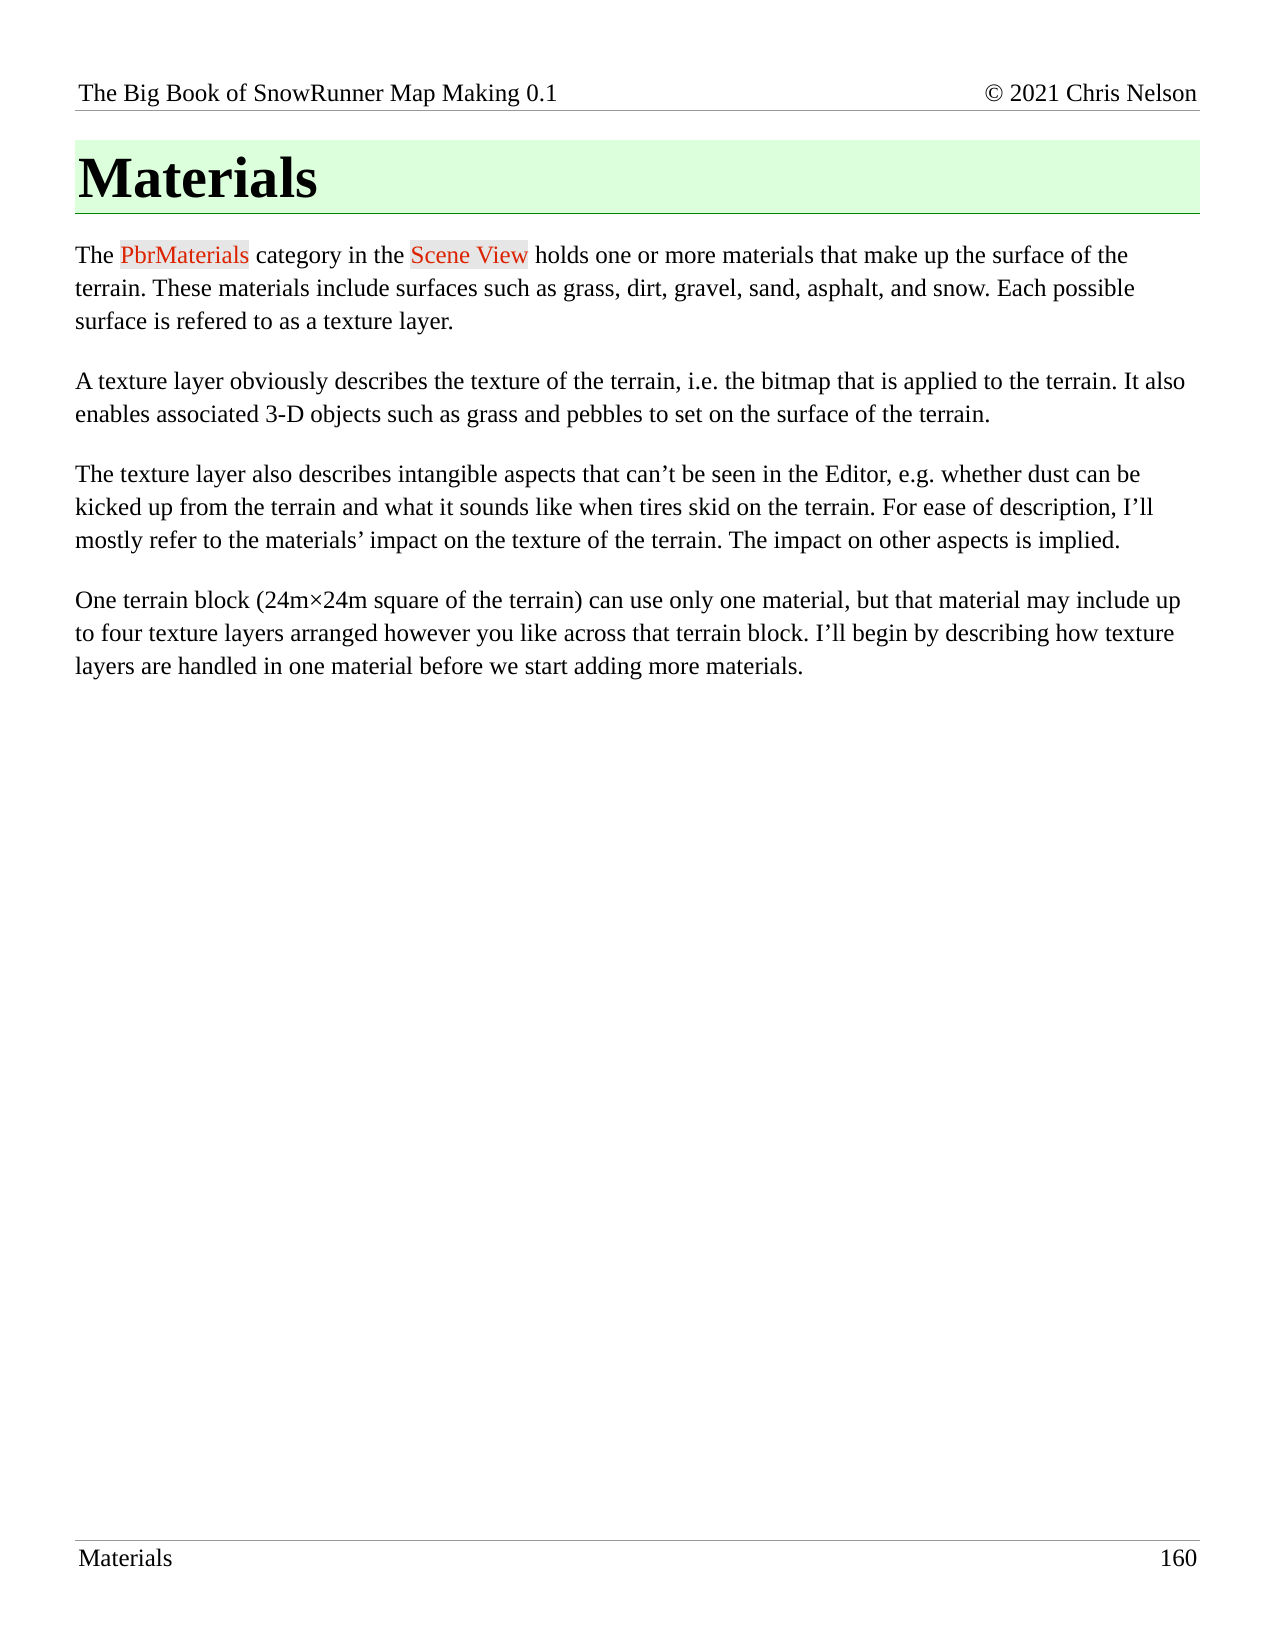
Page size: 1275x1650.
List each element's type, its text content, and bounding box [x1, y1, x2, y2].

subtitle Materials [75, 140, 1200, 213]
text One terrain block (24m×24m square of the terrain) can use only one material, but that material may include up to four texture layers arranged however you like across that terrain block. I’ll begin by describing how texture layers are handled in one material before we start adding more materials. [75, 585, 1200, 680]
text A texture layer obviously describes the texture of the terrain, i.e. the bitmap that is applied to the terrain. It also enables associated 3‑D objects such as grass and pebbles to set on the surface of the terrain. [75, 366, 1200, 428]
text The PbrMaterials category in the Scene View holds one or more materials that make up the surface of the terrain. These materials include surfaces such as grass, dirt, gravel, sand, asphalt, and snow. Each possible surface is refered to as a texture layer. [75, 240, 1200, 335]
text The texture layer also describes intangible aspects that can’t be seen in the Editor, e.g. whether dust can be kicked up from the terrain and what it sounds like when tires skid on the terrain. For ease of description, I’ll mostly refer to the materials’ impact on the texture of the terrain. The impact on other aspects is implied. [75, 459, 1200, 554]
